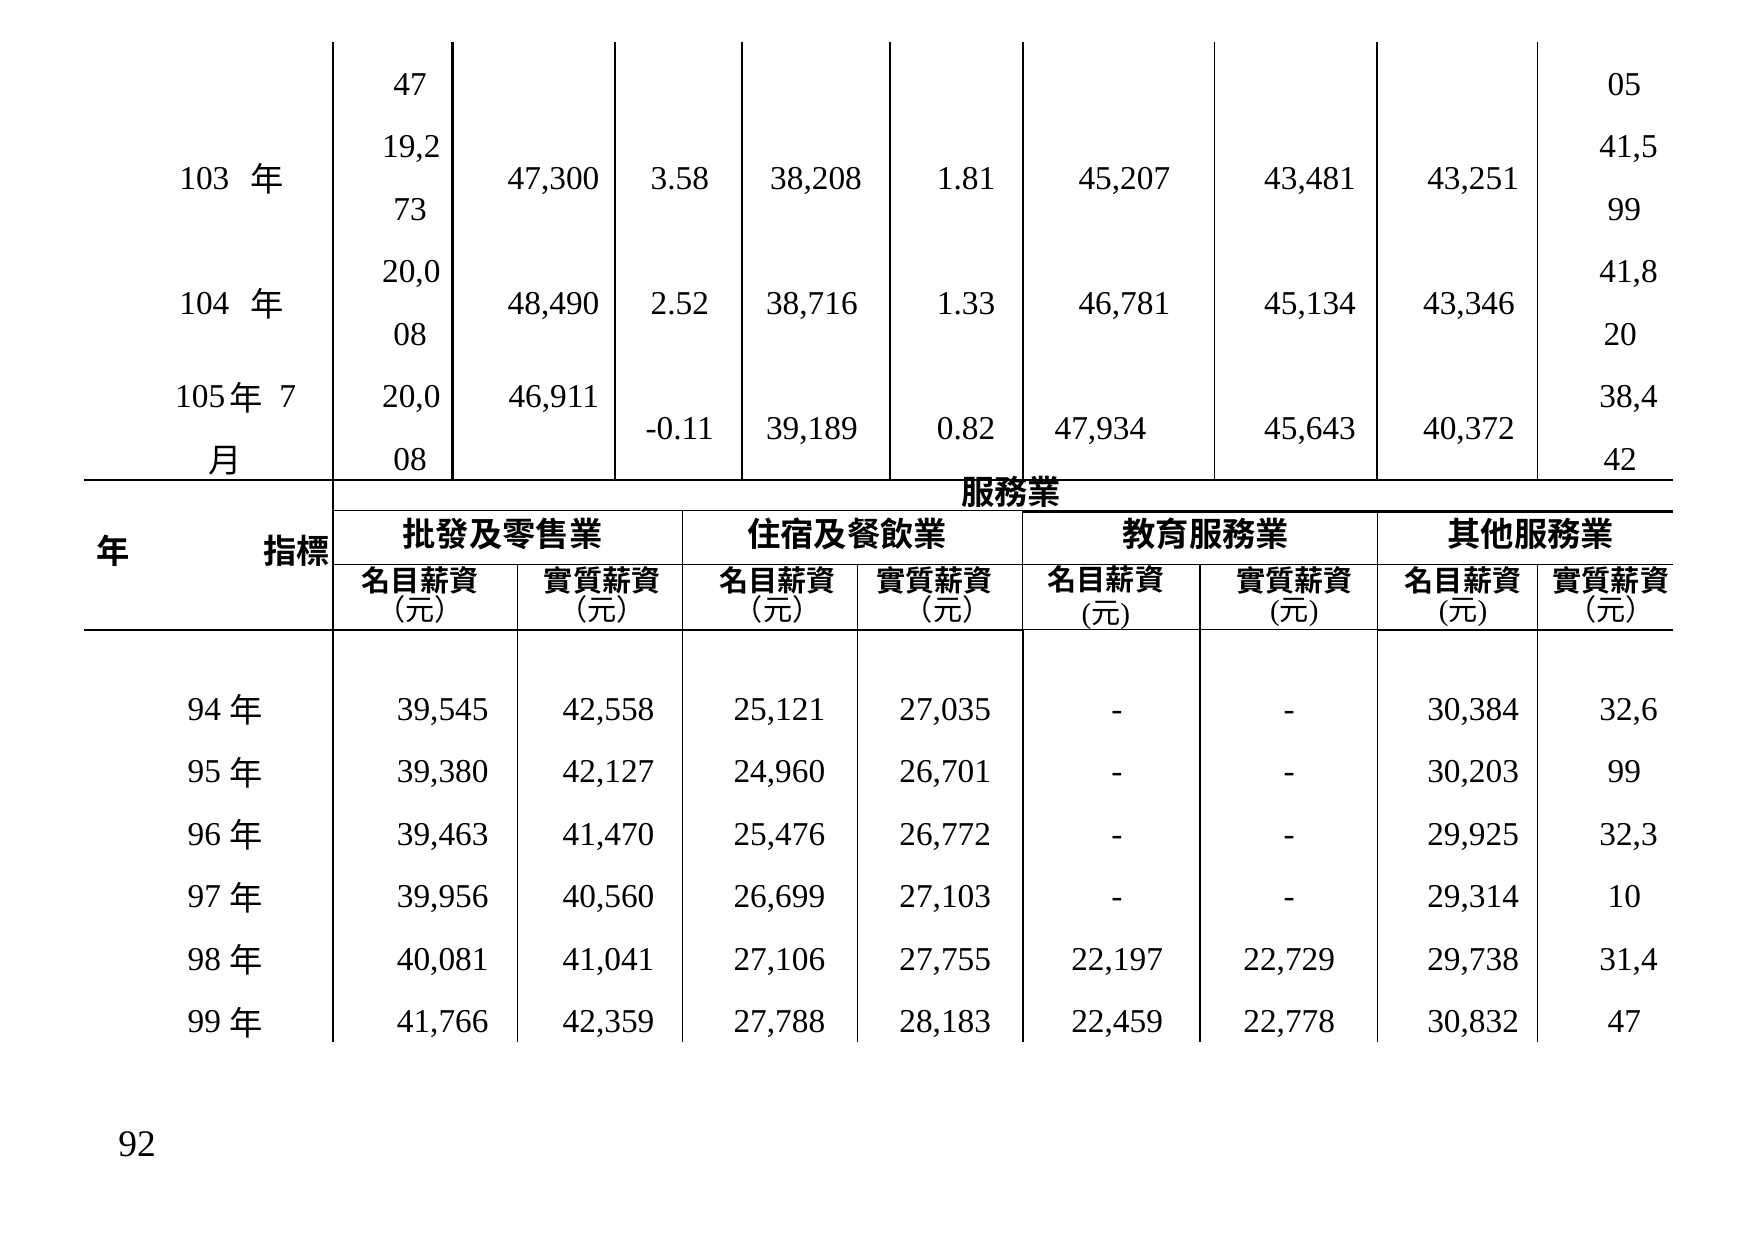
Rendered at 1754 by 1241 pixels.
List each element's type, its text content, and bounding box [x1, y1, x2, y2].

table_cell (元) [1023, 598, 1199, 629]
table_cell [84, 42, 332, 104]
table_cell [1215, 42, 1376, 104]
table_cell 43,346 [1378, 229, 1537, 354]
table_cell 名目薪資 [1023, 565, 1199, 598]
table_cell 05 [1538, 42, 1673, 104]
table_cell [1024, 42, 1214, 104]
table_cell 服務業 [334, 481, 1673, 510]
table_cell 38,442 [1538, 354, 1673, 479]
table_cell 38,716 [743, 229, 889, 354]
table_cell 實質薪資 （元） [1538, 565, 1673, 629]
table_cell 45,134 [1215, 229, 1376, 354]
table_cell 41,599 [1538, 104, 1673, 229]
table_cell 27,035 26,701 26,772 27,103 27,755 28,183 [858, 631, 1022, 1042]
table_cell 47,300 [454, 104, 614, 229]
table_cell 104年 [84, 229, 332, 354]
table_cell [891, 42, 1022, 104]
table_cell 20,008 [334, 354, 451, 479]
table_cell 43,251 [1378, 104, 1537, 229]
table_cell 住宿及餐飲業 [683, 511, 1022, 563]
table_cell 實質薪資 (元) [1201, 565, 1377, 629]
table_cell 19,273 [334, 104, 451, 229]
table_cell 39,545 39,380 39,463 39,956 40,081 41,766 [334, 631, 517, 1042]
table_cell 32,699 32,310 31,447 [1538, 631, 1673, 1042]
table_cell 94年 [84, 631, 332, 729]
table_cell 38,208 [743, 104, 889, 229]
table_cell 名目薪資 (元) [1378, 565, 1537, 629]
table_cell 30,384 30,203 29,925 29,314 29,738 30,832 [1378, 631, 1537, 1042]
table_cell 45,207 [1024, 104, 1214, 229]
table_cell 1.81 [891, 104, 1022, 229]
table_cell 46,911 [454, 354, 614, 479]
table_cell 48,490 [454, 229, 614, 354]
table_cell 47,934 [1024, 354, 1214, 479]
table_cell 99年 [84, 979, 332, 1042]
table_cell 47 [334, 42, 451, 104]
table_cell -0.11 [616, 354, 741, 479]
table_cell 年 指標 [84, 481, 332, 629]
table_cell [743, 42, 889, 104]
table_cell 25,121 24,960 25,476 26,699 27,106 27,788 [683, 631, 857, 1042]
table_cell 46,781 [1024, 229, 1214, 354]
table_cell 95年 [84, 729, 332, 792]
table_cell [1378, 42, 1537, 104]
table_cell 96年 [84, 792, 332, 854]
table_cell 42,558 42,127 41,470 40,560 41,041 42,359 [518, 631, 682, 1042]
table_cell 3.58 [616, 104, 741, 229]
table_cell 1.33 [891, 229, 1022, 354]
table_cell 41,820 [1538, 229, 1673, 354]
table_cell - - - - 22,729 22,778 [1201, 630, 1377, 1042]
table_cell 105年7月 [84, 354, 332, 479]
table_cell 39,189 [743, 354, 889, 479]
table_cell 45,643 [1215, 354, 1376, 479]
table_cell 實質薪資 （元） [858, 565, 1022, 629]
table_cell 實質薪資 （元） [518, 565, 682, 629]
table_cell 20,008 [334, 229, 451, 354]
table_cell 43,481 [1215, 104, 1376, 229]
table_cell 2.52 [616, 229, 741, 354]
table_cell [454, 42, 614, 104]
table_cell 教育服務業 [1023, 513, 1377, 563]
table_cell 0.82 [891, 354, 1022, 479]
table_cell 批發及零售業 [334, 511, 682, 563]
table_cell 103年 [84, 104, 332, 229]
table_cell 98年 [84, 917, 332, 979]
table_cell 40,372 [1378, 354, 1537, 479]
table_cell - - - - 22,197 22,459 [1024, 630, 1199, 1042]
table_cell 其他服務業 [1378, 513, 1673, 563]
table_cell 97年 [84, 854, 332, 917]
table_cell 名目薪資 （元） [334, 565, 517, 629]
table_cell [616, 42, 741, 104]
table_cell 名目薪資 （元） [683, 565, 857, 629]
